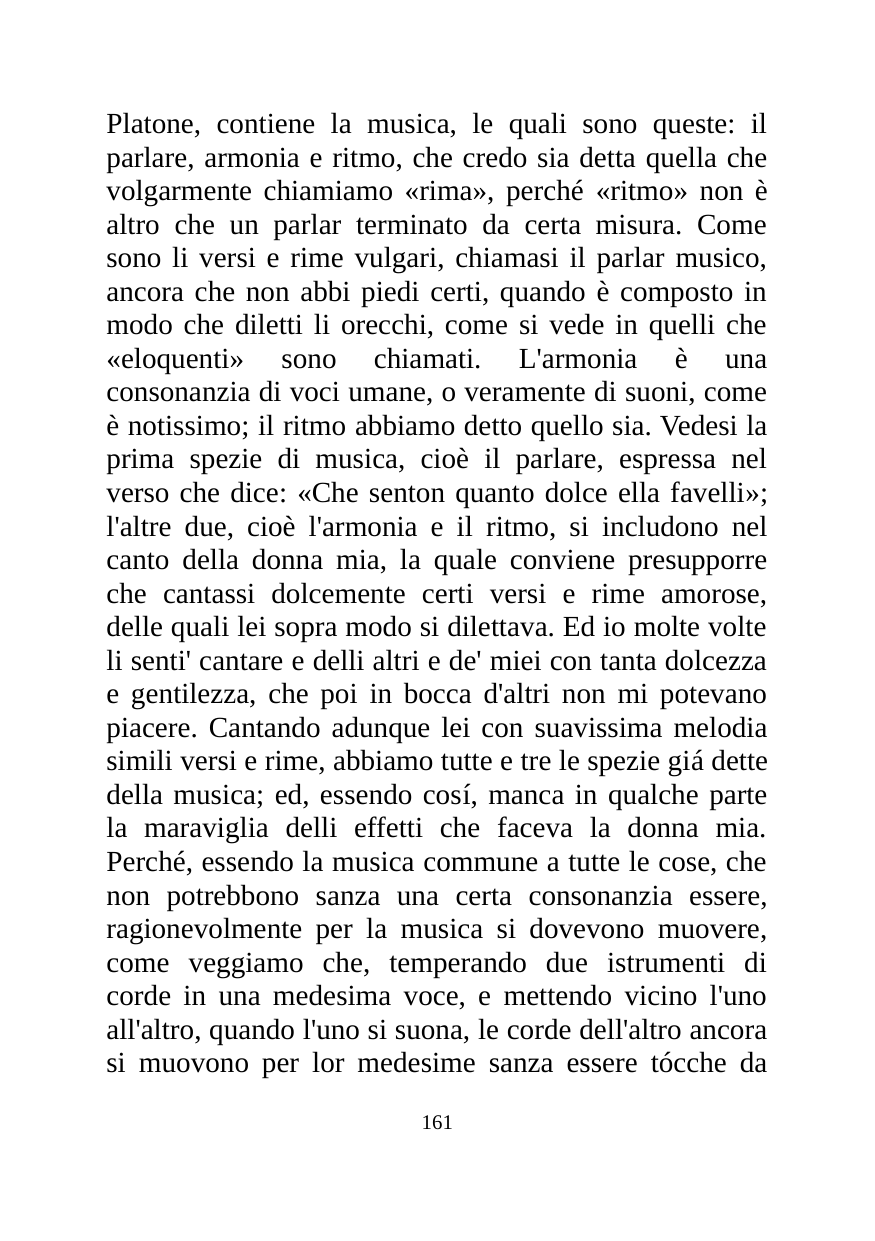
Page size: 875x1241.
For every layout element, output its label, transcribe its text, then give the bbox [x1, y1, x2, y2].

text Platone, contiene la musica, le quali sono queste: il parlare, armonia e ritmo, che credo sia detta quella che volgarmente chiamiamo «rima», perché «ritmo» non è altro che un parlar terminato da certa misura. Come sono li versi e rime vulgari, chiamasi il parlar musico, ancora che non abbi piedi certi, quando è composto in modo che diletti li orecchi, come si vede in quelli che «eloquenti» sono chiamati. L'armonia è una consonanzia di voci umane, o veramente di suoni, come è notissimo; il ritmo abbiamo detto quello sia. Vedesi la prima spezie di musica, cioè il parlare, espressa nel verso che dice: «Che senton quanto dolce ella favelli»; l'altre due, cioè l'armonia e il ritmo, si includono nel canto della donna mia, la quale conviene presupporre che cantassi dolcemente certi versi e rime amorose, delle quali lei sopra modo si dilettava. Ed io molte volte li senti' cantare e delli altri e de' miei con tanta dolcezza e gentilezza, che poi in bocca d'altri non mi potevano piacere. Cantando adunque lei con suavissima melodia simili versi e rime, abbiamo tutte e tre le spezie giá dette della musica; ed, essendo cosí, manca in qualche parte la maraviglia delli effetti che faceva la donna mia. Perché, essendo la musica commune a tutte le cose, che non potrebbono sanza una certa consonanzia essere, ragionevolmente per la musica si dovevono muovere, come veggiamo che, temperando due istrumenti di corde in una medesima voce, e mettendo vicino l'uno all'altro, quando l'uno si suona, le corde dell'altro ancora si muovono per lor medesime sanza essere tócche da [106, 106, 768, 1079]
